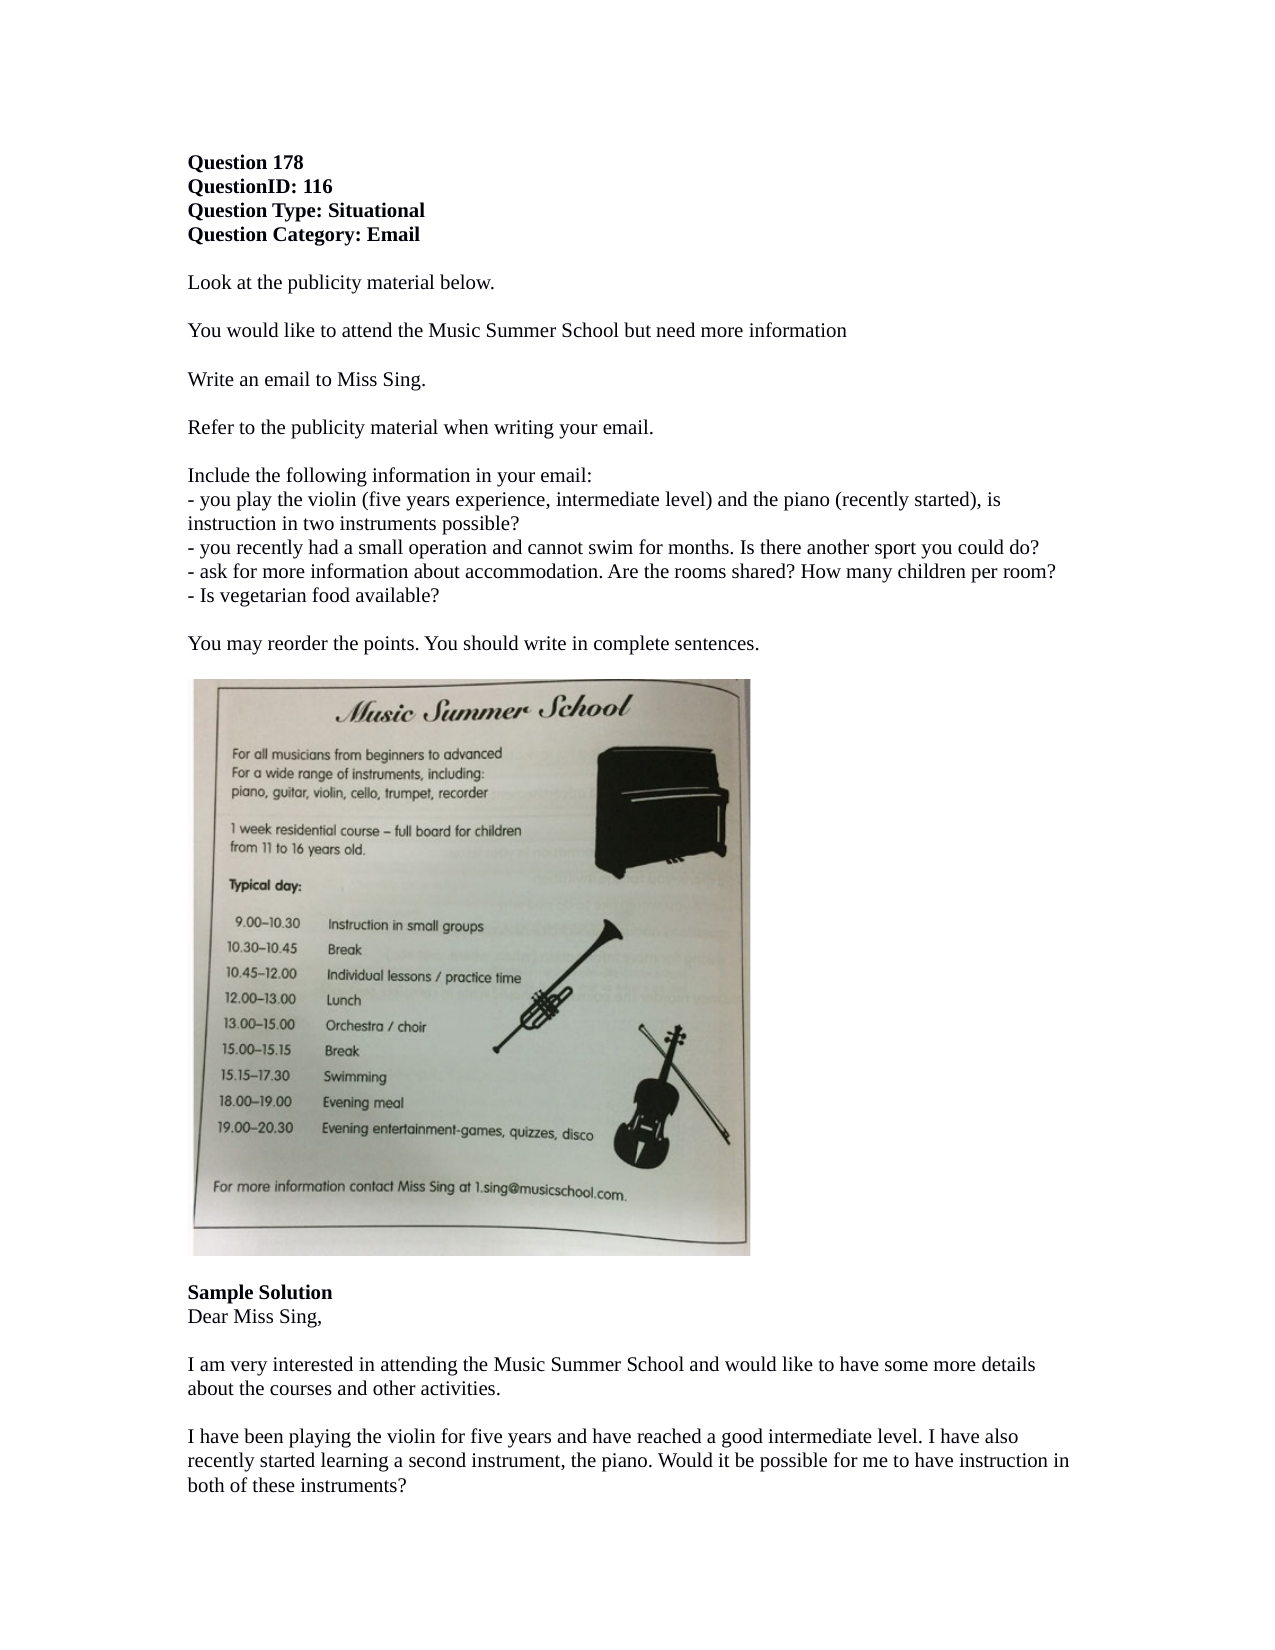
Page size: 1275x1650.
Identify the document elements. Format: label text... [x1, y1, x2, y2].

text Include the following information in your email: [187, 463, 1087, 487]
text Question 178 [187, 150, 1087, 174]
text - Is vegetarian food available? [187, 583, 1087, 607]
text Sample Solution [187, 1280, 1087, 1304]
text - ask for more information about accommodation. Are the rooms shared? How many children per room? [187, 559, 1087, 583]
text Dear Miss Sing, [187, 1304, 1087, 1328]
text Refer to the publicity material when writing your email. [187, 415, 1087, 439]
text QuestionID: 116 [187, 174, 1087, 198]
text I am very interested in attending the Music Summer School and would like to have some more details about the courses and other activities. [187, 1352, 1087, 1400]
picture [187, 679, 751, 1256]
text - you recently had a small operation and cannot swim for months. Is there another sport you could do? [187, 535, 1087, 559]
text You may reorder the points. You should write in complete sentences. [187, 631, 1087, 655]
text Question Type: Situational [187, 198, 1087, 222]
text I have been playing the violin for five years and have reached a good intermediate level. I have also recently started learning a second instrument, the piano. Would it be possible for me to have instruction in both of these instruments? [187, 1424, 1087, 1497]
text Look at the publicity material below. [187, 270, 1087, 294]
text Write an email to Miss Sing. [187, 367, 1087, 391]
text Question Category: Email [187, 222, 1087, 246]
text You would like to attend the Music Summer School but need more information [187, 318, 1087, 342]
text - you play the violin (five years experience, intermediate level) and the piano (recently started), is instruction in two instruments possible? [187, 487, 1087, 535]
